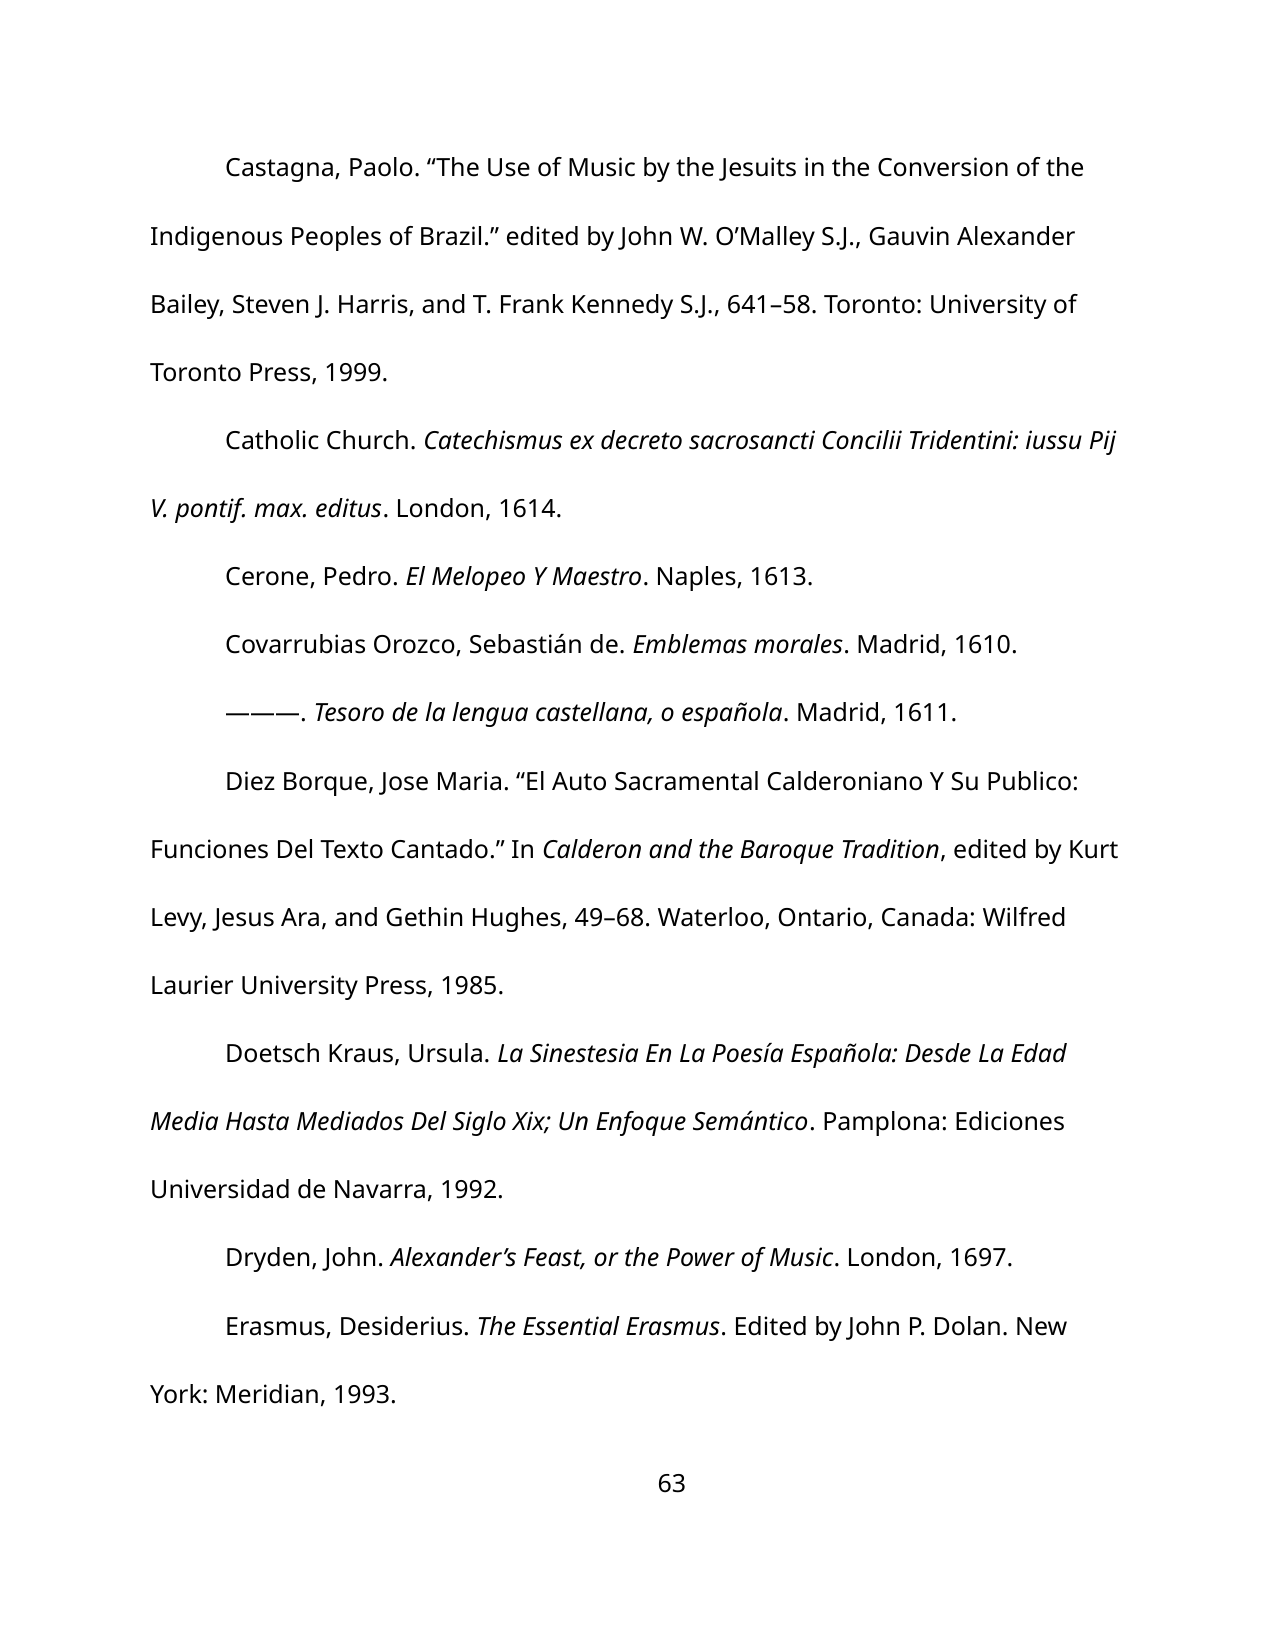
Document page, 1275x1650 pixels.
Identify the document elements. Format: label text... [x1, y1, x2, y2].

text Erasmus, Desiderius. The Essential Erasmus. Edited by John P. Dolan. New York: Meridian, 1993. [150, 1308, 1125, 1410]
text Dryden, John. Alexander’s Feast, or the Power of Music. London, 1697. [150, 1240, 1125, 1274]
text Castagna, Paolo. “The Use of Music by the Jesuits in the Conversion of the Indigenous Peoples of Brazil.” edited by John W. O’Malley S.J., Gauvin Alexander Bailey, Steven J. Harris, and T. Frank Kennedy S.J., 641–58. Toronto: University of Toronto Press, 1999. [150, 150, 1125, 388]
text Doetsch Kraus, Ursula. La Sinestesia En La Poesía Española: Desde La Edad Media Hasta Mediados Del Siglo Xix; Un Enfoque Semántico. Pamplona: Ediciones Universidad de Navarra, 1992. [150, 1036, 1125, 1206]
text ———. Tesoro de la lengua castellana, o española. Madrid, 1611. [150, 695, 1125, 729]
text Covarrubias Orozco, Sebastián de. Emblemas morales. Madrid, 1610. [150, 627, 1125, 661]
text Catholic Church. Catechismus ex decreto sacrosancti Concilii Tridentini: iussu Pij V. pontif. max. editus. London, 1614. [150, 422, 1125, 525]
text Diez Borque, Jose Maria. “El Auto Sacramental Calderoniano Y Su Publico: Funciones Del Texto Cantado.” In Calderon and the Baroque Tradition, edited by Kurt Levy, Jesus Ara, and Gethin Hughes, 49–68. Waterloo, Ontario, Canada: Wilfred Laurier University Press, 1985. [150, 763, 1125, 1002]
text Cerone, Pedro. El Melopeo Y Maestro. Naples, 1613. [150, 559, 1125, 593]
